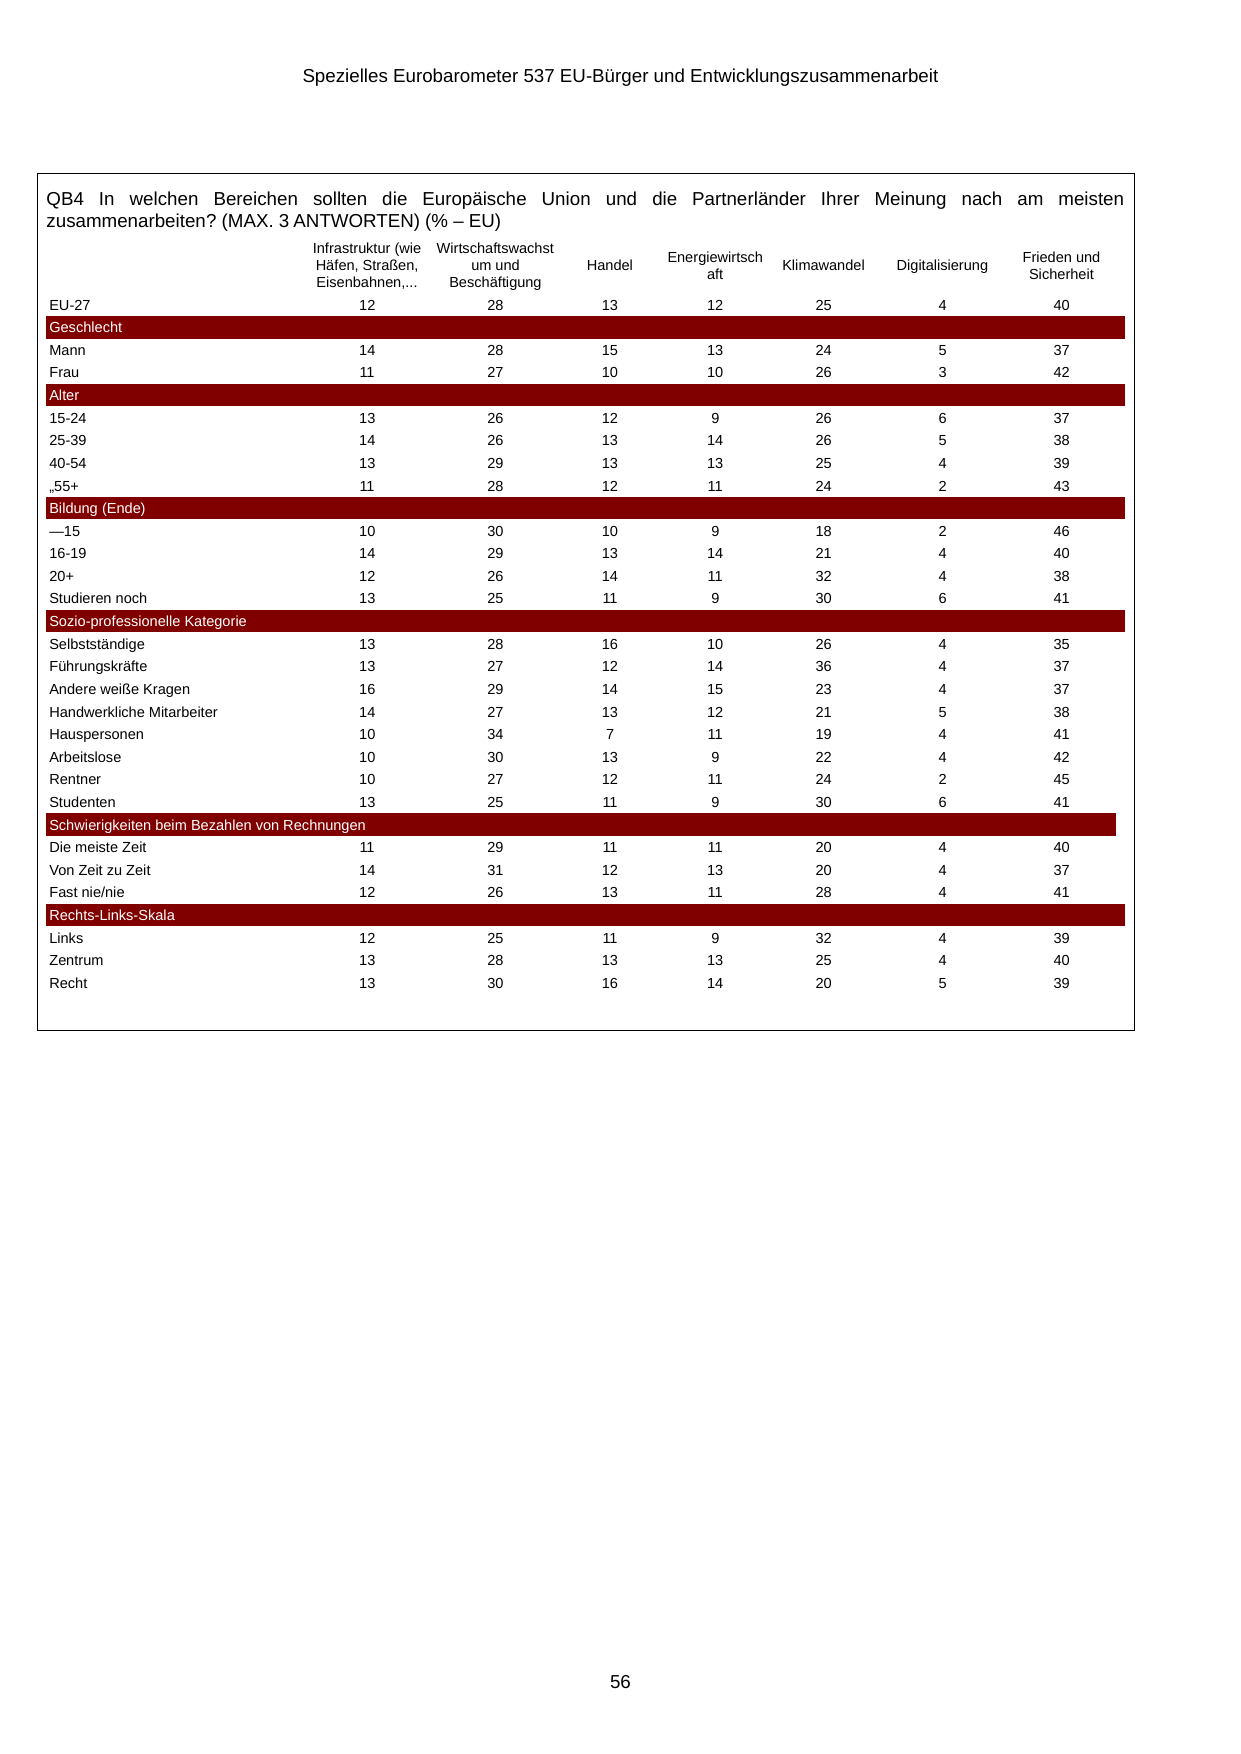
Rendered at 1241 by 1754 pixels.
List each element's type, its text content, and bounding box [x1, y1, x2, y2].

table_cell Rechts-Links-Skala [46, 904, 1125, 926]
table_header [46, 237, 302, 293]
table_cell 12 [559, 655, 661, 678]
table_cell 42 [1006, 746, 1116, 768]
table_cell 38 [1006, 565, 1116, 587]
table_cell Frau [46, 361, 302, 384]
table_cell 11 [559, 791, 661, 813]
table_cell Von Zeit zu Zeit [46, 859, 302, 881]
table_cell 6 [878, 406, 1006, 429]
table_cell 20+ [46, 565, 302, 587]
table_cell 4 [878, 565, 1006, 587]
table_cell 16 [559, 972, 661, 994]
table_cell 13 [302, 791, 432, 813]
table_cell 30 [432, 520, 558, 542]
table_cell 46 [1006, 520, 1116, 542]
table_cell Links [46, 926, 302, 949]
table_cell 4 [878, 723, 1006, 746]
table_cell 28 [432, 294, 558, 316]
table_cell Bildung (Ende) [46, 497, 1125, 519]
table_cell 24 [769, 339, 878, 361]
table_cell 14 [559, 565, 661, 587]
table_cell 40 [1006, 294, 1116, 316]
table_cell [1116, 406, 1125, 429]
table_cell 42 [1006, 361, 1116, 384]
table_cell 31 [432, 859, 558, 881]
table_cell 26 [769, 633, 878, 655]
table_cell 10 [302, 768, 432, 791]
table_cell 28 [432, 949, 558, 972]
table_cell 29 [432, 836, 558, 858]
table_cell 29 [432, 678, 558, 700]
table_cell Selbstständige [46, 633, 302, 655]
table_cell Rentner [46, 768, 302, 791]
table_cell 13 [302, 633, 432, 655]
table_cell 25 [432, 587, 558, 610]
table_cell 10 [302, 746, 432, 768]
table_cell 12 [302, 881, 432, 904]
table_cell 41 [1006, 587, 1116, 610]
table_cell [1116, 361, 1125, 384]
table_cell 14 [559, 678, 661, 700]
table_cell 41 [1006, 791, 1116, 813]
table_cell 11 [661, 474, 769, 497]
table_cell 40 [1006, 949, 1116, 972]
table_cell 20 [769, 972, 878, 994]
table_cell 11 [661, 723, 769, 746]
table_cell 5 [878, 339, 1006, 361]
table_cell 13 [559, 542, 661, 565]
table_cell 27 [432, 700, 558, 723]
table_cell 24 [769, 768, 878, 791]
table_cell 11 [302, 474, 432, 497]
table_header [1116, 237, 1125, 293]
table_cell 26 [769, 361, 878, 384]
table_cell 10 [661, 361, 769, 384]
table_cell 12 [302, 926, 432, 949]
table_cell 10 [559, 361, 661, 384]
table_cell 13 [302, 972, 432, 994]
table_cell 27 [432, 655, 558, 678]
table_cell 25 [769, 294, 878, 316]
table_cell 25 [769, 949, 878, 972]
table_cell [1116, 700, 1125, 723]
table_cell 9 [661, 791, 769, 813]
table_cell 37 [1006, 655, 1116, 678]
table_cell 20 [769, 836, 878, 858]
table_cell 11 [302, 361, 432, 384]
table_cell 25 [769, 452, 878, 474]
table_cell 14 [661, 542, 769, 565]
table_cell 40-54 [46, 452, 302, 474]
table_cell 29 [432, 452, 558, 474]
table_cell 4 [878, 633, 1006, 655]
table_cell 25 [432, 791, 558, 813]
table_cell 13 [559, 881, 661, 904]
table_cell 40 [1006, 542, 1116, 565]
table_cell 10 [302, 723, 432, 746]
table_cell 23 [769, 678, 878, 700]
table_cell 20 [769, 859, 878, 881]
table_cell 25-39 [46, 429, 302, 452]
table_cell 4 [878, 949, 1006, 972]
table_cell 39 [1006, 452, 1116, 474]
table_cell [1116, 520, 1125, 542]
table_cell [1116, 474, 1125, 497]
table_cell 19 [769, 723, 878, 746]
table_cell 13 [661, 339, 769, 361]
table_cell 14 [661, 972, 769, 994]
table_cell 37 [1006, 859, 1116, 881]
table_cell 9 [661, 746, 769, 768]
table_cell 43 [1006, 474, 1116, 497]
table_cell 14 [302, 700, 432, 723]
table_cell 26 [432, 429, 558, 452]
table_cell 11 [661, 881, 769, 904]
table_cell 37 [1006, 339, 1116, 361]
table_cell [1116, 587, 1125, 610]
table_cell 25 [432, 926, 558, 949]
table_cell 5 [878, 429, 1006, 452]
table_cell 14 [302, 429, 432, 452]
table_cell 10 [661, 633, 769, 655]
table_cell 10 [559, 520, 661, 542]
table_cell 30 [432, 972, 558, 994]
table_cell 5 [878, 972, 1006, 994]
table_cell —15 [46, 520, 302, 542]
table_cell 37 [1006, 678, 1116, 700]
table_cell „55+ [46, 474, 302, 497]
table_cell 28 [769, 881, 878, 904]
table_cell Studieren noch [46, 587, 302, 610]
table_cell 28 [432, 474, 558, 497]
table_cell 39 [1006, 972, 1116, 994]
table_cell [1116, 972, 1125, 994]
table_cell 37 [1006, 406, 1116, 429]
table_cell 3 [878, 361, 1006, 384]
table_cell 13 [559, 429, 661, 452]
table_cell Arbeitslose [46, 746, 302, 768]
table_cell 13 [302, 949, 432, 972]
table_cell 11 [302, 836, 432, 858]
table_cell 34 [432, 723, 558, 746]
table_cell 13 [661, 452, 769, 474]
table_cell [1116, 655, 1125, 678]
table_cell 41 [1006, 881, 1116, 904]
table_cell 12 [302, 294, 432, 316]
table_cell [1116, 949, 1125, 972]
table_cell 6 [878, 587, 1006, 610]
table_cell 13 [559, 452, 661, 474]
table_cell 45 [1006, 768, 1116, 791]
table_cell Fast nie/nie [46, 881, 302, 904]
table_cell 29 [432, 542, 558, 565]
table_cell Sozio-professionelle Kategorie [46, 610, 1125, 632]
table_cell 6 [878, 791, 1006, 813]
table_cell 2 [878, 768, 1006, 791]
table_cell [1116, 452, 1125, 474]
table_cell [1116, 294, 1125, 316]
table_cell 30 [432, 746, 558, 768]
table_cell 4 [878, 542, 1006, 565]
table_header Handel [559, 237, 661, 293]
table_cell 9 [661, 520, 769, 542]
table_cell 28 [432, 339, 558, 361]
table_cell 10 [302, 520, 432, 542]
table_cell 4 [878, 678, 1006, 700]
table_cell 26 [432, 406, 558, 429]
table_cell 27 [432, 768, 558, 791]
table_cell 13 [302, 587, 432, 610]
table_cell 13 [302, 655, 432, 678]
table_cell 4 [878, 836, 1006, 858]
table_cell [1116, 791, 1125, 813]
table_cell 13 [661, 949, 769, 972]
table_cell [1116, 813, 1125, 836]
table_cell 32 [769, 565, 878, 587]
table_cell Handwerkliche Mitarbeiter [46, 700, 302, 723]
table_cell 16-19 [46, 542, 302, 565]
table_cell [1116, 859, 1125, 881]
table_cell 28 [432, 633, 558, 655]
table_cell [1116, 723, 1125, 746]
table_cell 16 [302, 678, 432, 700]
table_cell 15 [559, 339, 661, 361]
table_cell 12 [559, 406, 661, 429]
table_cell 11 [559, 926, 661, 949]
table_cell Studenten [46, 791, 302, 813]
table_cell 12 [661, 294, 769, 316]
table_cell 13 [559, 746, 661, 768]
table_cell 14 [661, 429, 769, 452]
table_cell Alter [46, 384, 1125, 406]
table_cell 4 [878, 294, 1006, 316]
table_cell 32 [769, 926, 878, 949]
table_cell 12 [559, 474, 661, 497]
table_header Wirtschaftswachstum und Beschäftigung [432, 237, 558, 293]
table_cell Geschlecht [46, 316, 1125, 339]
table_cell Schwierigkeiten beim Bezahlen von Rechnungen [46, 813, 1116, 836]
table_cell 26 [432, 881, 558, 904]
table_header Klimawandel [769, 237, 878, 293]
table_cell 15-24 [46, 406, 302, 429]
table_cell EU-27 [46, 294, 302, 316]
table_cell 35 [1006, 633, 1116, 655]
table_header Infrastruktur (wie Häfen, Straßen, Eisenbahnen,... [302, 237, 432, 293]
table_cell 11 [661, 836, 769, 858]
table_cell 15 [661, 678, 769, 700]
table_cell 9 [661, 587, 769, 610]
table_cell 4 [878, 926, 1006, 949]
table_cell 18 [769, 520, 878, 542]
table_cell 38 [1006, 429, 1116, 452]
table_cell 5 [878, 700, 1006, 723]
table_cell 13 [661, 859, 769, 881]
table_cell [1116, 429, 1125, 452]
table_cell 16 [559, 633, 661, 655]
table_cell 11 [559, 836, 661, 858]
table_cell 11 [559, 587, 661, 610]
table_cell [1116, 881, 1125, 904]
table_cell 4 [878, 881, 1006, 904]
table_cell 41 [1006, 723, 1116, 746]
table_cell 13 [559, 294, 661, 316]
table_cell 12 [559, 768, 661, 791]
table_cell 4 [878, 655, 1006, 678]
table_cell 14 [302, 542, 432, 565]
table_cell 12 [559, 859, 661, 881]
table_header Frieden und Sicherheit [1006, 237, 1116, 293]
table_cell 26 [432, 565, 558, 587]
table_cell [1116, 926, 1125, 949]
table_cell Führungskräfte [46, 655, 302, 678]
table_cell 4 [878, 859, 1006, 881]
table_cell 13 [559, 700, 661, 723]
table_header Digitalisierung [878, 237, 1006, 293]
table_cell [1116, 768, 1125, 791]
table_cell 36 [769, 655, 878, 678]
table_cell 12 [661, 700, 769, 723]
table_cell 14 [302, 339, 432, 361]
table_cell 21 [769, 542, 878, 565]
table_cell Zentrum [46, 949, 302, 972]
table_cell 30 [769, 587, 878, 610]
table_cell Hauspersonen [46, 723, 302, 746]
table_cell 14 [661, 655, 769, 678]
table_cell 2 [878, 474, 1006, 497]
table_cell [1116, 836, 1125, 858]
table_cell 27 [432, 361, 558, 384]
text QB4 In welchen Bereichen sollten die Europäische Union und die Partnerländer Ihrer Meinung nach am meisten zusammenarbeiten? (MAX. 3 ANTWORTEN) (% – EU) [46, 188, 1125, 231]
table_cell Recht [46, 972, 302, 994]
table_cell Die meiste Zeit [46, 836, 302, 858]
table_cell 4 [878, 452, 1006, 474]
table_cell 13 [302, 452, 432, 474]
table_header Energiewirtschaft [661, 237, 769, 293]
table_cell 14 [302, 859, 432, 881]
table_cell 22 [769, 746, 878, 768]
table_cell Andere weiße Kragen [46, 678, 302, 700]
table_cell 7 [559, 723, 661, 746]
table_cell 11 [661, 565, 769, 587]
table_cell Mann [46, 339, 302, 361]
table_cell 26 [769, 406, 878, 429]
table_cell 24 [769, 474, 878, 497]
table_cell [1116, 678, 1125, 700]
table_cell 2 [878, 520, 1006, 542]
table_cell 11 [661, 768, 769, 791]
table_cell [1116, 542, 1125, 565]
table_cell 38 [1006, 700, 1116, 723]
table_cell 26 [769, 429, 878, 452]
table_cell [1116, 339, 1125, 361]
table_cell 4 [878, 746, 1006, 768]
table_cell 12 [302, 565, 432, 587]
table_cell 39 [1006, 926, 1116, 949]
table_cell 13 [559, 949, 661, 972]
table_cell 30 [769, 791, 878, 813]
table_cell [1116, 565, 1125, 587]
table_cell [1116, 633, 1125, 655]
table_cell 21 [769, 700, 878, 723]
table_cell 13 [302, 406, 432, 429]
table_cell 9 [661, 406, 769, 429]
table_cell 9 [661, 926, 769, 949]
table_cell 40 [1006, 836, 1116, 858]
table_cell [1116, 746, 1125, 768]
